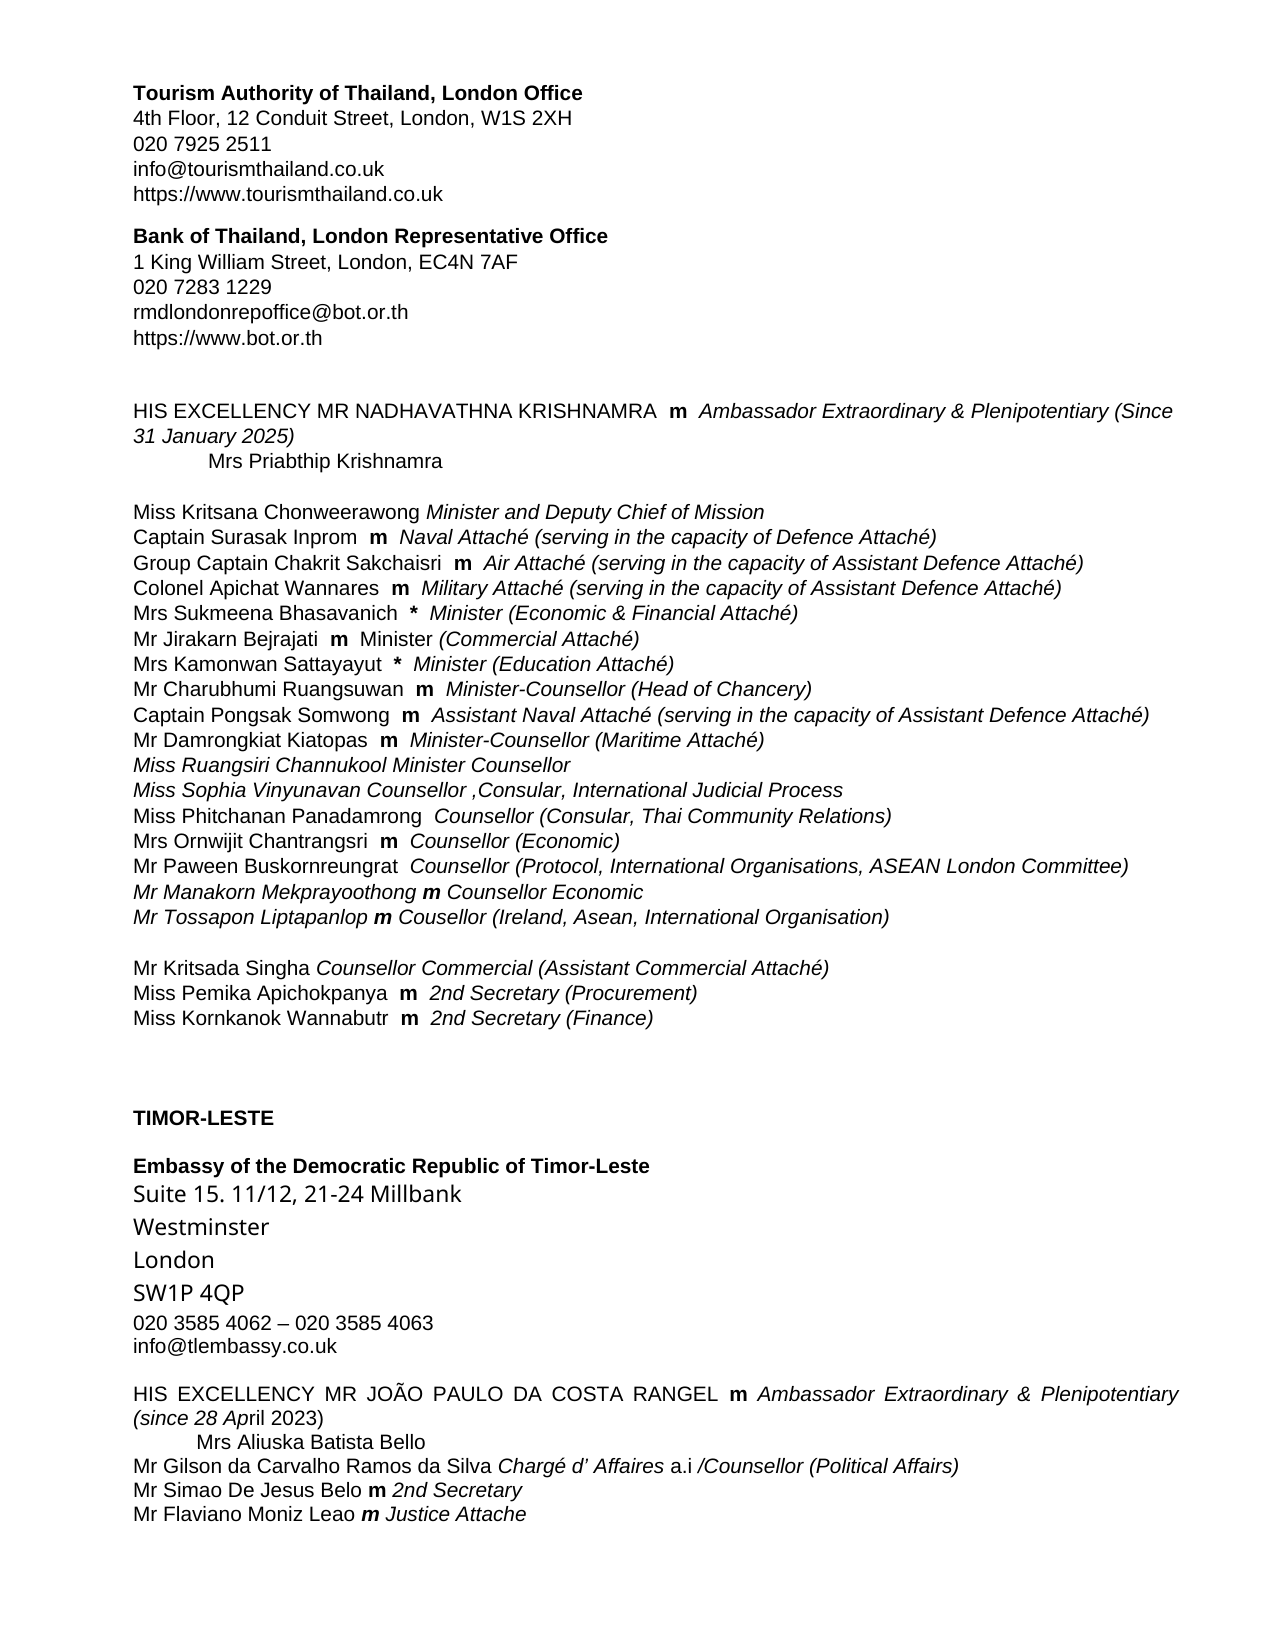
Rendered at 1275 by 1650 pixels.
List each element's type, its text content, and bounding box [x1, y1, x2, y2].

text Miss Pemika Apichokpanya m 2nd Secretary (Procurement) [133, 981, 1181, 1005]
text rmdlondonrepoffice@bot.or.th [133, 300, 1181, 324]
text Mrs Kamonwan Sattayayut * Minister (Education Attaché) [133, 652, 1181, 676]
text 020 3585 4062 – 020 3585 4063 [133, 1310, 1181, 1334]
text Miss Sophia Vinyunavan Counsellor ,Consular, International Judicial Process [133, 778, 1181, 802]
text Mr Charubhumi Ruangsuwan m Minister-Counsellor (Head of Chancery) [133, 677, 1181, 701]
text Miss Kornkanok Wannabutr m 2nd Secretary (Finance) [133, 1006, 1181, 1030]
text Mr Damrongkiat Kiatopas m Minister-Counsellor (Maritime Attaché) [133, 728, 1181, 752]
text SW1P 4QP [133, 1277, 1181, 1308]
text Mrs Aliuska Batista Bello [133, 1430, 1181, 1454]
text Mr Kritsada Singha Counsellor Commercial (Assistant Commercial Attaché) [133, 956, 1181, 979]
text Westminster [133, 1211, 1181, 1242]
text Mrs Priabthip Krishnamra [133, 449, 1181, 473]
text 020 7925 2511 [133, 132, 1181, 156]
text 020 7283 1229 [133, 275, 1181, 299]
text Miss Ruangsiri Channukool Minister Counsellor [133, 753, 1181, 777]
text Mr Tossapon Liptapanlop m Cousellor (Ireland, Asean, International Organisation) [133, 905, 1234, 929]
text info@tlembassy.co.uk [133, 1334, 1181, 1358]
text Miss Kritsana Chonweerawong Minister and Deputy Chief of Mission [133, 500, 1181, 524]
text Captain Surasak Inprom m Naval Attaché (serving in the capacity of Defence Attaché) [133, 525, 1181, 549]
text Mr Simao De Jesus Belo m 2nd Secretary [133, 1478, 1181, 1502]
text https://www.tourismthailand.co.uk [133, 182, 1181, 206]
text Suite 15. 11/12, 21-24 Millbank [133, 1178, 1181, 1209]
text HIS EXCELLENCY MR NADHAVATHNA KRISHNAMRA m Ambassador Extraordinary & Plenipotentiary (Since 31 January 2025) [133, 399, 1181, 448]
text His EXCEllency Mr joÃo paulo da costa rangel m Ambassador Extraordinary & Plenipotentiary (since 28 April 2023) [133, 1382, 1181, 1430]
text https://www.bot.or.th [133, 325, 1181, 349]
text Mr Gilson da Carvalho Ramos da Silva Chargé d’ Affaires a.i /Counsellor (Political Affairs) [133, 1454, 1181, 1478]
text 4th Floor, 12 Conduit Street, London, W1S 2XH [133, 106, 1181, 130]
text London [133, 1244, 1181, 1275]
text Group Captain Chakrit Sakchaisri m Air Attaché (serving in the capacity of Assistant Defence Attaché) [133, 551, 1181, 574]
text Mrs Sukmeena Bhasavanich * Minister (Economic & Financial Attaché) [133, 601, 1181, 625]
text Mr Paween Buskornreungrat Counsellor (Protocol, International Organisations, ASEAN London Committee) [133, 854, 1234, 878]
text info@tourismthailand.co.uk [133, 157, 1181, 181]
text Mr Jirakarn Bejrajati m Minister (Commercial Attaché) [133, 626, 1181, 650]
text Miss Phitchanan Panadamrong Counsellor (Consular, Thai Community Relations) [133, 804, 1181, 828]
text TIMOR-LESTE [133, 1106, 1181, 1130]
text Captain Pongsak Somwong m Assistant Naval Attaché (serving in the capacity of Assistant Defence Attaché) [133, 702, 1244, 726]
text Embassy of the Democratic Republic of Timor-Leste [133, 1154, 1181, 1178]
text Mr Manakorn Mekprayoothong m Counsellor Economic [133, 879, 1234, 903]
text Mr Flaviano Moniz Leao m Justice Attache [133, 1502, 1181, 1526]
text 1 King William Street, London, EC4N 7AF [133, 249, 1181, 273]
text Colonel Apichat Wannares m Military Attaché (serving in the capacity of Assistant Defence Attaché) [133, 576, 1181, 600]
text Tourism Authority of Thailand, London Office [133, 81, 1181, 105]
text Mrs Ornwijit Chantrangsri m Counsellor (Economic) [133, 829, 1181, 853]
text Bank of Thailand, London Representative Office [133, 224, 1181, 248]
